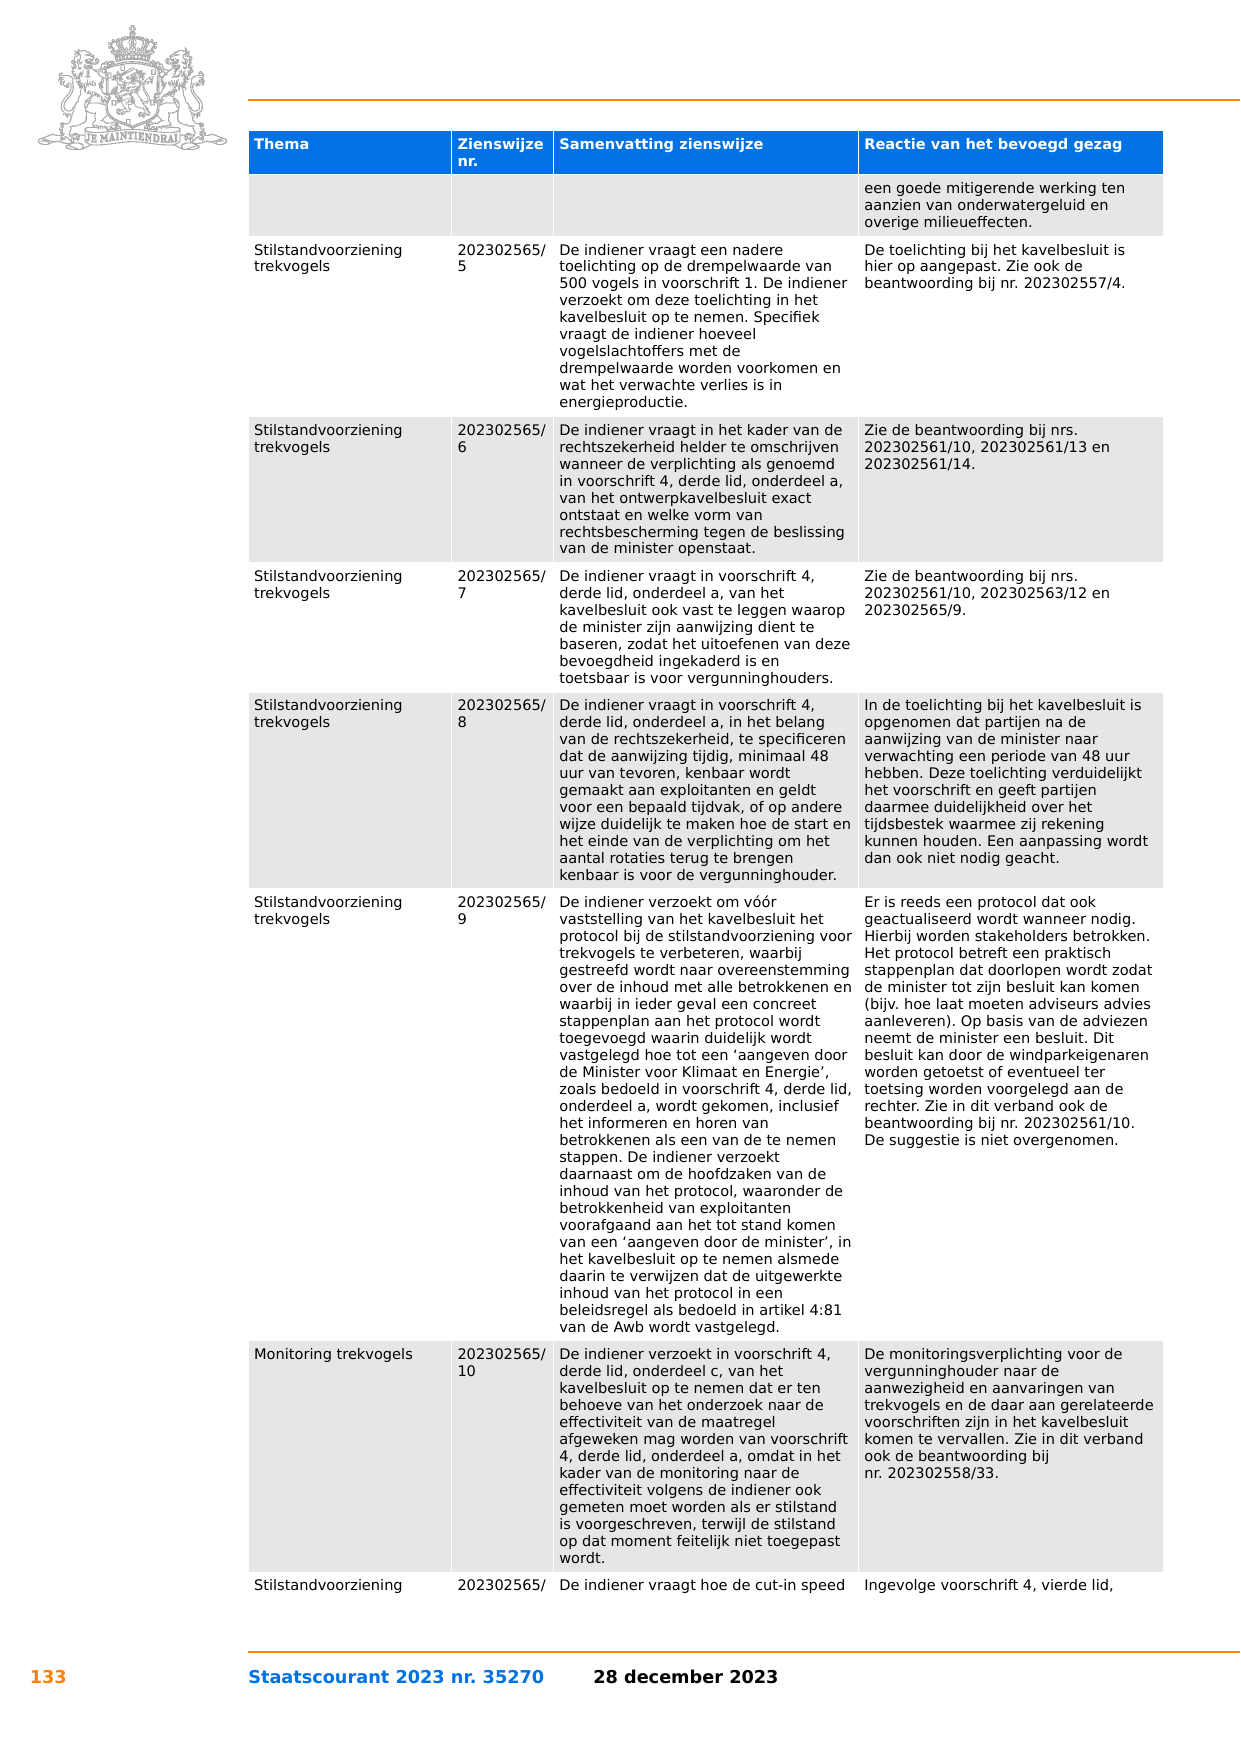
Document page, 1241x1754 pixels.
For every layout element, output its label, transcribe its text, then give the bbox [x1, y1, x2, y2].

table_cell 202302565/5 [452, 237, 553, 416]
table_cell 202302565/10 [452, 1341, 553, 1572]
table_cell Stilstandvoorziening trekvogels [249, 237, 451, 416]
table_cell De indiener vraagt in voorschrift 4, derde lid, onderdeel a, van het kavelbesluit ook vast te leggen waarop de minister zijn aanwijzing dient te baseren, zodat het uitoefenen van deze bevoegdheid ingekaderd is en toetsbaar is voor vergunninghouders. [554, 563, 858, 691]
table_cell De indiener verzoekt in voorschrift 4, derde lid, onderdeel c, van het kavelbesluit op te nemen dat er ten behoeve van het onderzoek naar de effectiviteit van de maatregel afgeweken mag worden van voorschrift 4, derde lid, onderdeel a, omdat in het kader van de monitoring naar de effectiviteit volgens de indiener ook gemeten moet worden als er stilstand is voorgeschreven, terwijl de stilstand op dat moment feitelijk niet toegepast wordt. [554, 1341, 858, 1572]
table_cell De indiener vraagt een nadere toelichting op de drempelwaarde van 500 vogels in voorschrift 1. De indiener verzoekt om deze toelichting in het kavelbesluit op te nemen. Specifiek vraagt de indiener hoeveel vogelslachtoffers met de drempelwaarde worden voorkomen en wat het verwachte verlies is in energieproductie. [554, 237, 858, 416]
table_cell De monitoringsverplichting voor de vergunninghouder naar de aanwezigheid en aanvaringen van trekvogels en de daar aan gerelateerde voorschriften zijn in het kavelbesluit komen te vervallen. Zie in dit verband ook de beantwoording bij nr. 202302558/33. [859, 1341, 1163, 1572]
table_cell In de toelichting bij het kavelbesluit is opgenomen dat partijen na de aanwijzing van de minister naar verwachting een periode van 48 uur hebben. Deze toelichting verduidelijkt het voorschrift en geeft partijen daarmee duidelijkheid over het tijdsbestek waarmee zij rekening kunnen houden. Een aanpassing wordt dan ook niet nodig geacht. [859, 693, 1163, 888]
table_cell Zie de beantwoording bij nrs. 202302561/10, 202302561/13 en 202302561/14. [859, 417, 1163, 562]
table_cell Stilstandvoorziening trekvogels [249, 890, 451, 1340]
table_cell Er is reeds een protocol dat ook geactualiseerd wordt wanneer nodig. Hierbij worden stakeholders betrokken. Het protocol betreft een praktisch stappenplan dat doorlopen wordt zodat de minister tot zijn besluit kan komen (bijv. hoe laat moeten adviseurs advies aanleveren). Op basis van de adviezen neemt de minister een besluit. Dit besluit kan door de windparkeigenaren worden getoetst of eventueel ter toetsing worden voorgelegd aan de rechter. Zie in dit verband ook de beantwoording bij nr. 202302561/10. De suggestie is niet overgenomen. [859, 890, 1163, 1340]
table_cell [452, 175, 553, 236]
table_header Reactie van het bevoegd gezag [859, 131, 1163, 174]
table_cell De toelichting bij het kavelbesluit is hier op aangepast. Zie ook de beantwoording bij nr. 202302557/4. [859, 237, 1163, 416]
table_cell 202302565/8 [452, 693, 553, 888]
table_cell Stilstandvoorziening trekvogels [249, 417, 451, 562]
table_cell 202302565/6 [452, 417, 553, 562]
table_cell De indiener verzoekt om vóór vaststelling van het kavelbesluit het protocol bij de stilstandvoorziening voor trekvogels te verbeteren, waarbij gestreefd wordt naar overeenstemming over de inhoud met alle betrokkenen en waarbij in ieder geval een concreet stappenplan aan het protocol wordt toegevoegd waarin duidelijk wordt vastgelegd hoe tot een ‘aangeven door de Minister voor Klimaat en Energie’, zoals bedoeld in voorschrift 4, derde lid, onderdeel a, wordt gekomen, inclusief het informeren en horen van betrokkenen als een van de te nemen stappen. De indiener verzoekt daarnaast om de hoofdzaken van de inhoud van het protocol, waaronder de betrokkenheid van exploitanten voorafgaand aan het tot stand komen van een ‘aangeven door de minister’, in het kavelbesluit op te nemen alsmede daarin te verwijzen dat de uitgewerkte inhoud van het protocol in een beleidsregel als bedoeld in artikel 4:81 van de Awb wordt vastgelegd. [554, 890, 858, 1340]
table_cell Stilstandvoorziening [249, 1573, 451, 1599]
table_cell 202302565/ [452, 1573, 553, 1599]
table_header Zienswijzenr. [452, 131, 553, 174]
picture [38, 25, 227, 150]
table_cell De indiener vraagt in voorschrift 4, derde lid, onderdeel a, in het belang van de rechtszekerheid, te specificeren dat de aanwijzing tijdig, minimaal 48 uur van tevoren, kenbaar wordt gemaakt aan exploitanten en geldt voor een bepaald tijdvak, of op andere wijze duidelijk te maken hoe de start en het einde van de verplichting om het aantal rotaties terug te brengen kenbaar is voor de vergunninghouder. [554, 693, 858, 888]
table_header Thema [249, 131, 451, 174]
table_cell Zie de beantwoording bij nrs. 202302561/10, 202302563/12 en 202302565/9. [859, 563, 1163, 691]
table_cell Ingevolge voorschrift 4, vierde lid, [859, 1573, 1163, 1599]
table_header Samenvatting zienswijze [554, 131, 858, 174]
table_cell [249, 175, 451, 236]
table_cell Stilstandvoorziening trekvogels [249, 693, 451, 888]
table_cell 202302565/9 [452, 890, 553, 1340]
table_cell 202302565/7 [452, 563, 553, 691]
table_cell Stilstandvoorziening trekvogels [249, 563, 451, 691]
table_cell De indiener vraagt in het kader van de rechtszekerheid helder te omschrijven wanneer de verplichting als genoemd in voorschrift 4, derde lid, onderdeel a, van het ontwerpkavelbesluit exact ontstaat en welke vorm van rechtsbescherming tegen de beslissing van de minister openstaat. [554, 417, 858, 562]
table_cell Monitoring trekvogels [249, 1341, 451, 1572]
table_cell De indiener vraagt hoe de cut-in speed [554, 1573, 858, 1599]
table_cell [554, 175, 858, 236]
table_cell een goede mitigerende werking ten aanzien van onderwatergeluid en overige milieueffecten. [859, 175, 1163, 236]
